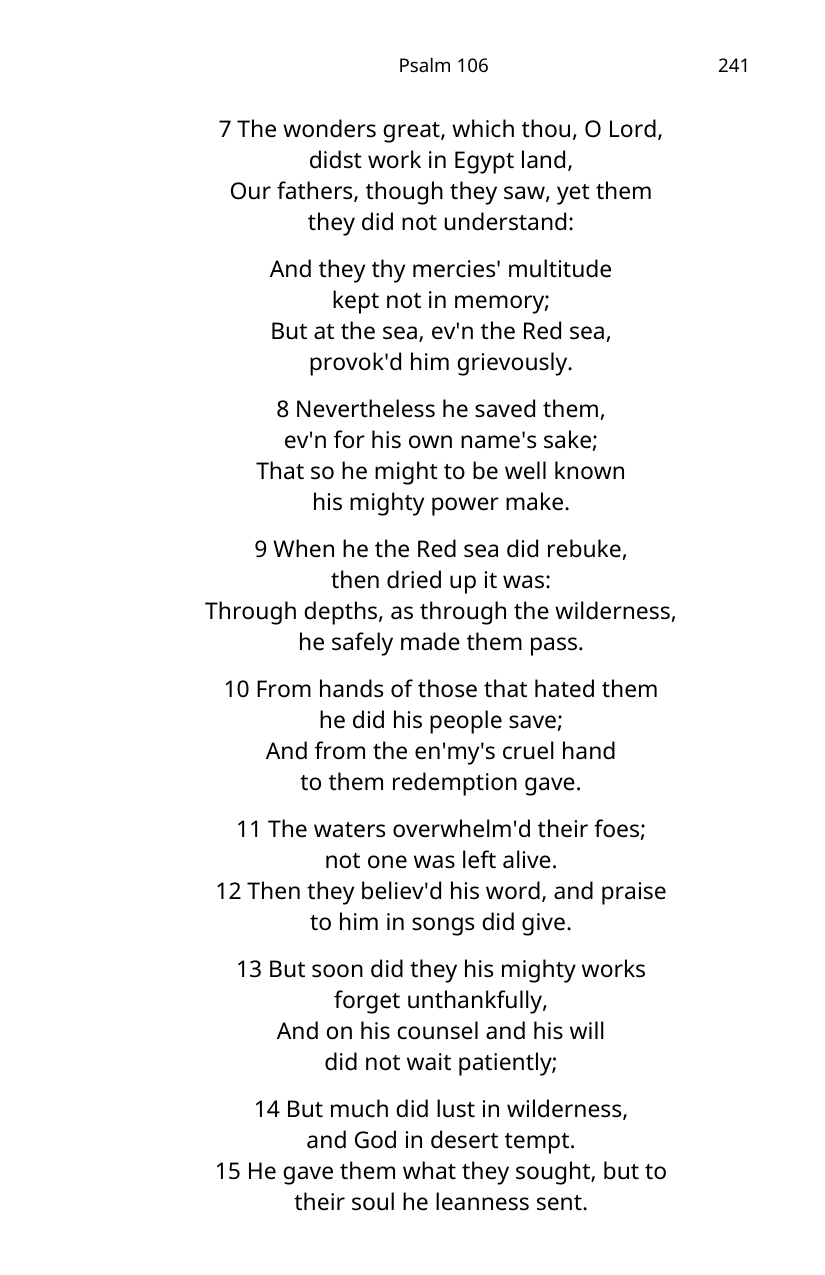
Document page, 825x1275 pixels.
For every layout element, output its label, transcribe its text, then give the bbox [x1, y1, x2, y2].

text 11 The waters overwhelm'd their foes; not one was left alive. 12 Then they believ'd his word, and praise to him in songs did give. [132, 812, 750, 937]
text 8 Nevertheless he saved them, ev'n for his own name's sake; That so he might to be well known his mighty power make. [132, 392, 750, 517]
text 13 But soon did they his mighty works forget unthankfully, And on his counsel and his will did not wait patiently; [132, 952, 750, 1077]
text And they thy mercies' multitude kept not in memory; But at the sea, ev'n the Red sea, provok'd him grievously. [132, 252, 750, 377]
text 7 The wonders great, which thou, O Lord, didst work in Egypt land, Our fathers, though they saw, yet them they did not understand: [132, 112, 750, 237]
text 10 From hands of those that hated them he did his people save; And from the en'my's cruel hand to them redemption gave. [132, 672, 750, 797]
text 14 But much did lust in wilderness, and God in desert tempt. 15 He gave them what they sought, but to their soul he leanness sent. [132, 1092, 750, 1217]
text 9 When he the Red sea did rebuke, then dried up it was: Through depths, as through the wilderness, he safely made them pass. [132, 532, 750, 657]
